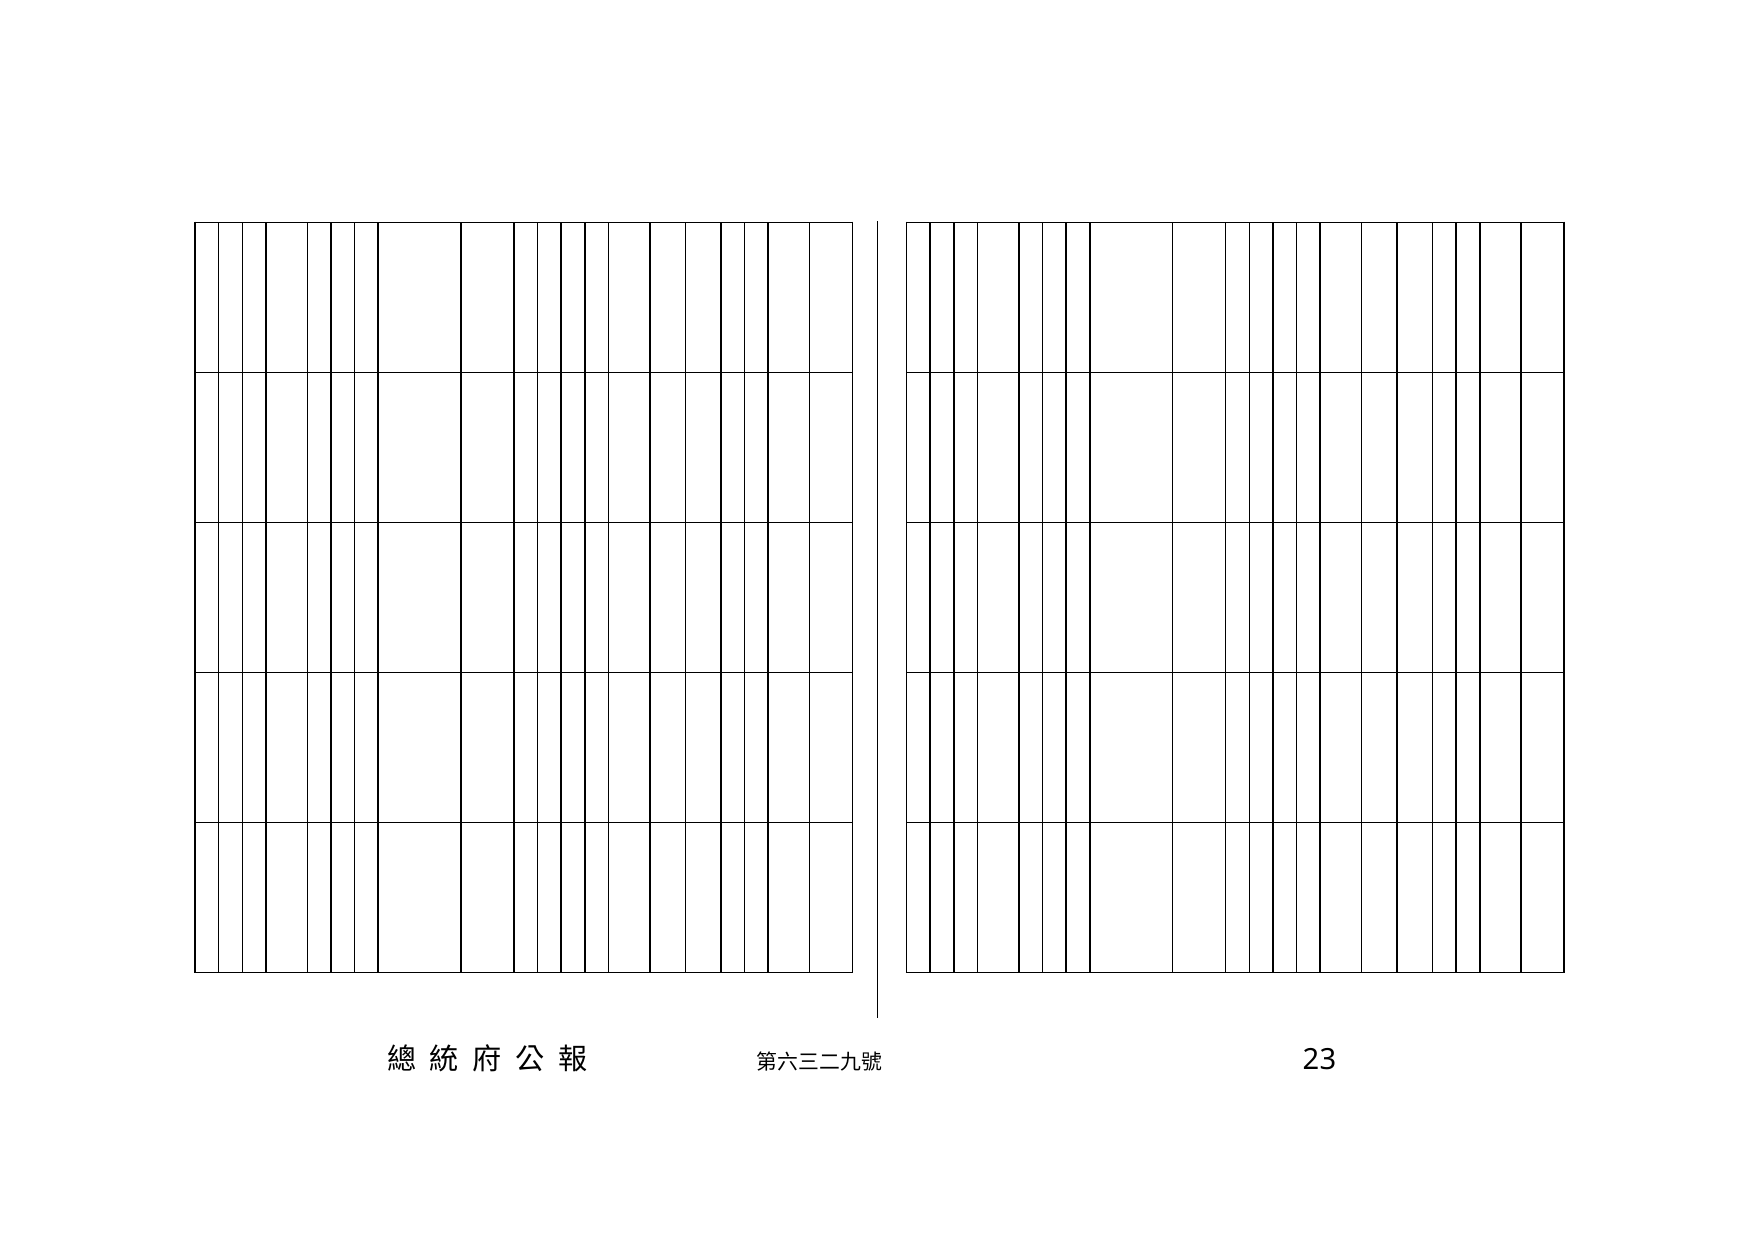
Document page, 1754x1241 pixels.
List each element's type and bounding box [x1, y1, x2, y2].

table_cell [651, 823, 685, 972]
table_cell [769, 673, 809, 822]
table_cell [1362, 823, 1396, 972]
table_cell [267, 673, 307, 822]
table_cell [686, 373, 720, 522]
table_cell [1067, 523, 1089, 672]
table_cell [1433, 373, 1455, 522]
table_cell [1398, 223, 1432, 372]
table_cell [1297, 373, 1319, 522]
table_cell [379, 223, 460, 372]
table_cell [1481, 523, 1520, 672]
table_cell [745, 373, 767, 522]
table_cell [515, 373, 537, 522]
table_cell [1226, 223, 1249, 372]
table_cell [243, 223, 265, 372]
table_cell [1481, 373, 1520, 522]
table_cell [769, 223, 809, 372]
table_cell [1362, 523, 1396, 672]
table_cell [955, 523, 977, 672]
table_cell [651, 673, 685, 822]
table_cell [1274, 823, 1296, 972]
table_cell [1173, 373, 1225, 522]
table_cell [931, 373, 953, 522]
table_cell [462, 823, 513, 972]
table_cell [332, 223, 354, 372]
table_cell [1433, 673, 1455, 822]
table_cell [810, 523, 852, 672]
table_cell [1522, 223, 1563, 372]
table_cell [1250, 223, 1272, 372]
table_cell [810, 823, 852, 972]
table_cell [196, 523, 218, 672]
table_cell [243, 373, 265, 522]
table_cell [1226, 523, 1249, 672]
table_cell [1321, 673, 1361, 822]
table_cell [1457, 373, 1479, 522]
table_cell [1321, 823, 1361, 972]
table_cell [1457, 673, 1479, 822]
table_cell [586, 373, 608, 522]
table_cell [515, 823, 537, 972]
table_cell [462, 523, 513, 672]
table_cell [1067, 373, 1089, 522]
table_cell [379, 373, 460, 522]
table_cell [745, 823, 767, 972]
table_cell [562, 673, 584, 822]
table_cell [1522, 823, 1563, 972]
table_cell [810, 223, 852, 372]
table_cell [1321, 523, 1361, 672]
table_cell [562, 223, 584, 372]
table_cell [1043, 823, 1065, 972]
table_cell [1481, 223, 1520, 372]
table_cell [267, 523, 307, 672]
table_cell [686, 673, 720, 822]
table_cell [355, 223, 377, 372]
table_cell [978, 523, 1018, 672]
table_cell [1398, 823, 1432, 972]
table_cell [686, 523, 720, 672]
table_cell [1067, 223, 1089, 372]
table_cell [332, 523, 354, 672]
table_cell [267, 823, 307, 972]
table_cell [1481, 823, 1520, 972]
table_cell [219, 523, 242, 672]
table_cell [1274, 523, 1296, 672]
table_cell [745, 673, 767, 822]
table_cell [538, 673, 560, 822]
table_cell [1297, 223, 1319, 372]
table_cell [1362, 673, 1396, 822]
table_cell [745, 523, 767, 672]
table_cell [1321, 223, 1361, 372]
table_cell [1362, 223, 1396, 372]
table_cell [219, 673, 242, 822]
table_cell [907, 823, 929, 972]
table_cell [1067, 823, 1089, 972]
table_cell [1274, 223, 1296, 372]
table_cell [722, 373, 744, 522]
table_cell [1297, 823, 1319, 972]
table_cell [1043, 523, 1065, 672]
table_cell [810, 673, 852, 822]
table_cell [1067, 673, 1089, 822]
table_cell [355, 823, 377, 972]
table_cell [978, 373, 1018, 522]
table_cell [515, 673, 537, 822]
table_cell [379, 673, 460, 822]
table_cell [1433, 223, 1455, 372]
table_cell [332, 823, 354, 972]
table_cell [1091, 373, 1172, 522]
table_cell [379, 523, 460, 672]
table_cell [462, 673, 513, 822]
table_cell [1297, 523, 1319, 672]
table_cell [1457, 823, 1479, 972]
table_cell [651, 523, 685, 672]
table_cell [745, 223, 767, 372]
table_cell [562, 523, 584, 672]
table_cell [722, 223, 744, 372]
table_cell [462, 373, 513, 522]
table_cell [1250, 373, 1272, 522]
table_cell [1362, 373, 1396, 522]
table_cell [722, 523, 744, 672]
table_cell [196, 373, 218, 522]
table_cell [462, 223, 513, 372]
table_cell [1297, 673, 1319, 822]
table_cell [931, 523, 953, 672]
table_cell [332, 373, 354, 522]
table_cell [1433, 523, 1455, 672]
table_cell [308, 673, 330, 822]
table_cell [1091, 823, 1172, 972]
table_cell [332, 673, 354, 822]
table_cell [1398, 373, 1432, 522]
table_cell [196, 223, 218, 372]
table_cell [267, 373, 307, 522]
table_cell [609, 373, 649, 522]
table_cell [1522, 373, 1563, 522]
table_cell [1457, 523, 1479, 672]
table_cell [1173, 823, 1225, 972]
table_cell [722, 823, 744, 972]
table_cell [308, 373, 330, 522]
table_cell [955, 823, 977, 972]
table_cell [515, 223, 537, 372]
table_cell [586, 673, 608, 822]
table_cell [1274, 373, 1296, 522]
table_cell [609, 223, 649, 372]
table_cell [978, 823, 1018, 972]
table_cell [562, 373, 584, 522]
table_cell [1043, 673, 1065, 822]
table_cell [686, 223, 720, 372]
table_cell [978, 673, 1018, 822]
table_cell [1250, 673, 1272, 822]
table_cell [769, 823, 809, 972]
table_cell [515, 523, 537, 672]
table_cell [1091, 673, 1172, 822]
table_cell [609, 673, 649, 822]
table_cell [538, 523, 560, 672]
table_cell [1250, 823, 1272, 972]
table_cell [1321, 373, 1361, 522]
table_cell [978, 223, 1018, 372]
table_cell [355, 673, 377, 822]
table_cell [1020, 223, 1042, 372]
table_cell [931, 673, 953, 822]
table_cell [308, 523, 330, 672]
table_cell [955, 373, 977, 522]
table_cell [586, 523, 608, 672]
table_cell [243, 523, 265, 672]
table_cell [1173, 223, 1225, 372]
table_cell [1226, 373, 1249, 522]
table_cell [308, 823, 330, 972]
table_cell [1250, 523, 1272, 672]
table_cell [955, 673, 977, 822]
table_cell [1522, 673, 1563, 822]
table_cell [1481, 673, 1520, 822]
table_cell [355, 373, 377, 522]
table_cell [722, 673, 744, 822]
table_cell [355, 523, 377, 672]
table_cell [196, 673, 218, 822]
table_cell [651, 223, 685, 372]
table_cell [1398, 523, 1432, 672]
table_cell [1020, 673, 1042, 822]
table_cell [907, 523, 929, 672]
table_cell [1043, 373, 1065, 522]
table_cell [219, 823, 242, 972]
table_cell [1173, 673, 1225, 822]
table_cell [1091, 223, 1172, 372]
table_cell [562, 823, 584, 972]
table_cell [907, 223, 929, 372]
table_cell [538, 373, 560, 522]
table_cell [1020, 523, 1042, 672]
table_cell [907, 673, 929, 822]
table_cell [1274, 673, 1296, 822]
table_cell [931, 823, 953, 972]
table_cell [267, 223, 307, 372]
table_cell [1091, 523, 1172, 672]
table_cell [907, 373, 929, 522]
table_cell [196, 823, 218, 972]
table_cell [609, 823, 649, 972]
table_cell [686, 823, 720, 972]
table_cell [1226, 823, 1249, 972]
table_cell [243, 673, 265, 822]
table_cell [609, 523, 649, 672]
table_cell [810, 373, 852, 522]
table_cell [1043, 223, 1065, 372]
table_cell [586, 223, 608, 372]
table_cell [1226, 673, 1249, 822]
table_cell [308, 223, 330, 372]
table_cell [1433, 823, 1455, 972]
table_cell [931, 223, 953, 372]
table_cell [219, 373, 242, 522]
table_cell [538, 823, 560, 972]
table_cell [219, 223, 242, 372]
table_cell [955, 223, 977, 372]
table_cell [1020, 823, 1042, 972]
table_cell [243, 823, 265, 972]
table_cell [1020, 373, 1042, 522]
table_cell [769, 523, 809, 672]
table_cell [769, 373, 809, 522]
table_cell [379, 823, 460, 972]
table_cell [1173, 523, 1225, 672]
table_cell [1398, 673, 1432, 822]
table_cell [586, 823, 608, 972]
table_cell [538, 223, 560, 372]
table_cell [1522, 523, 1563, 672]
table_cell [1457, 223, 1479, 372]
table_cell [651, 373, 685, 522]
